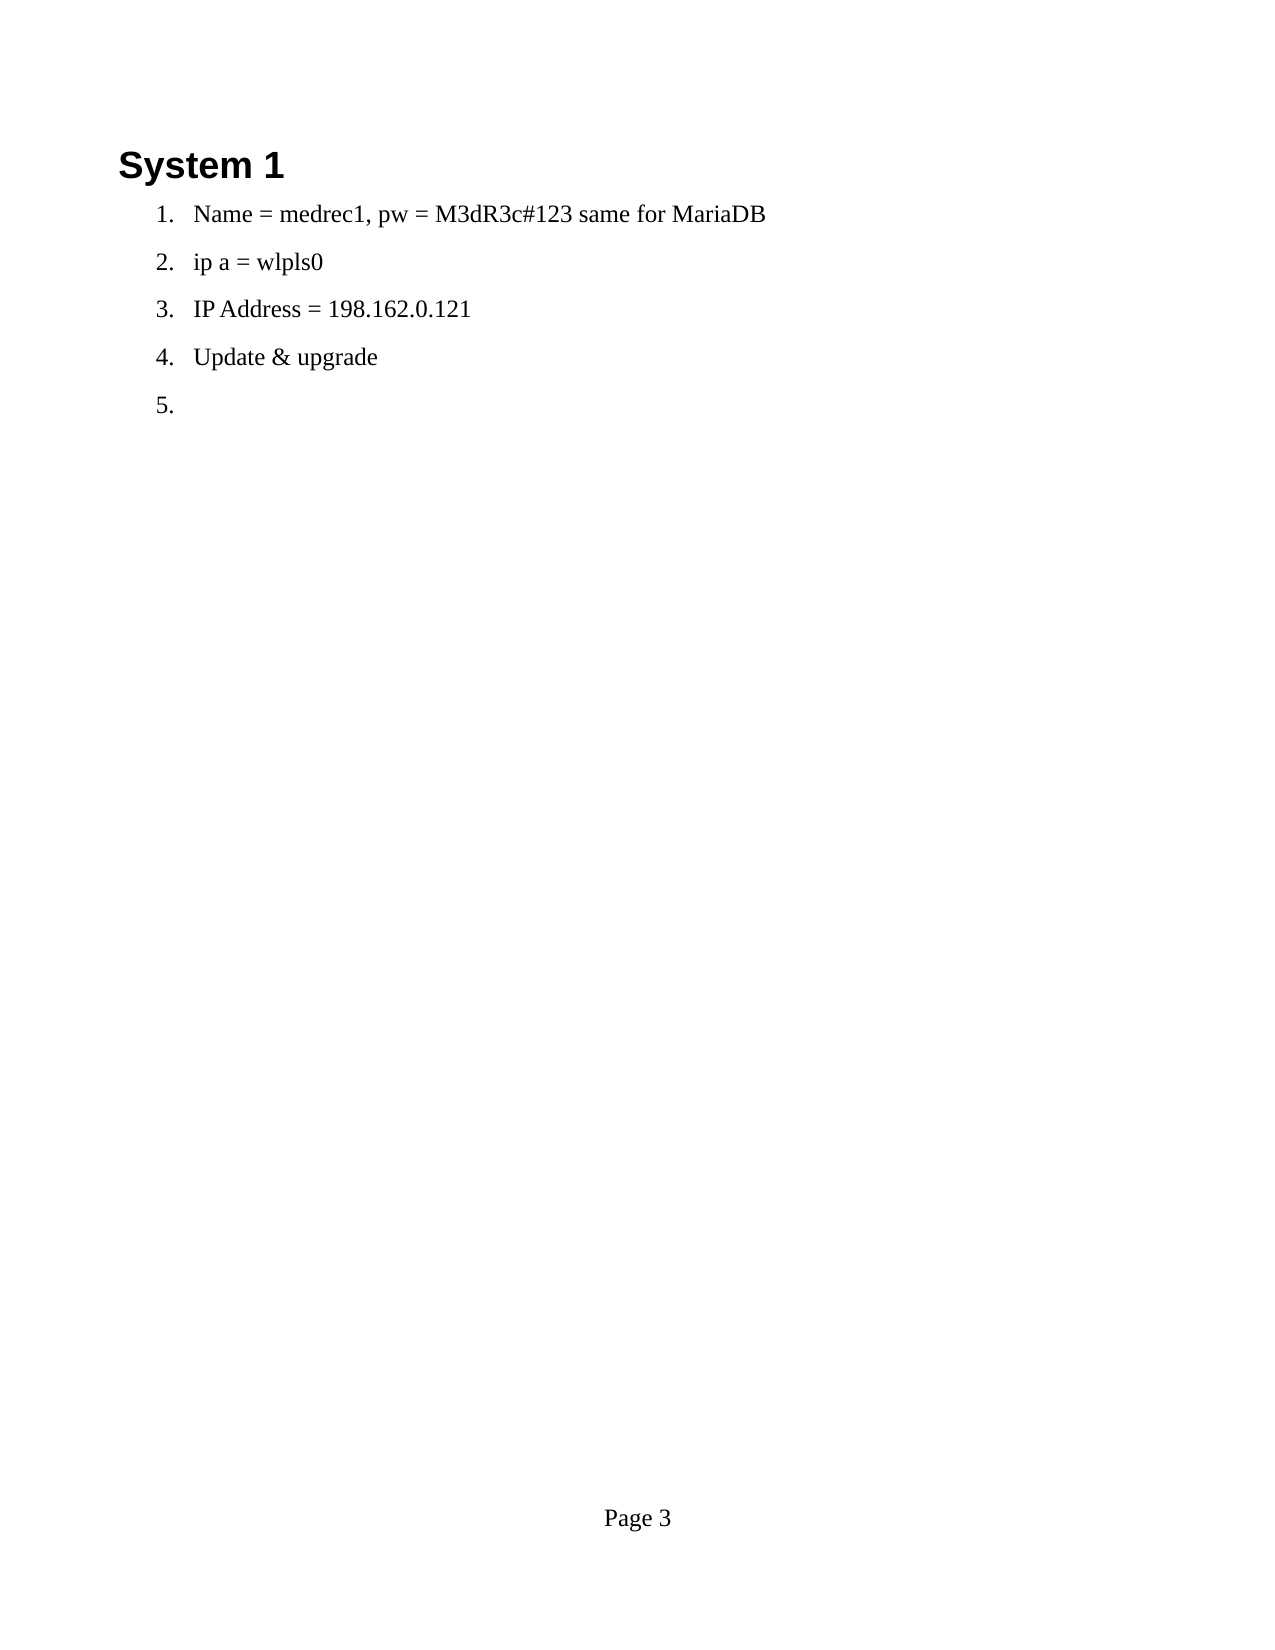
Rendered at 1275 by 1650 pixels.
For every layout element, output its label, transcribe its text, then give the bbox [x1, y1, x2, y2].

subtitle System 1 [118, 143, 1157, 187]
list Name = medrec1, pw = M3dR3c#123 same for MariaDB [156, 199, 1157, 228]
list Update & upgrade [156, 342, 1157, 371]
list IP Address = 198.162.0.121 [156, 294, 1157, 323]
list ip a = wlpls0 [156, 247, 1157, 276]
